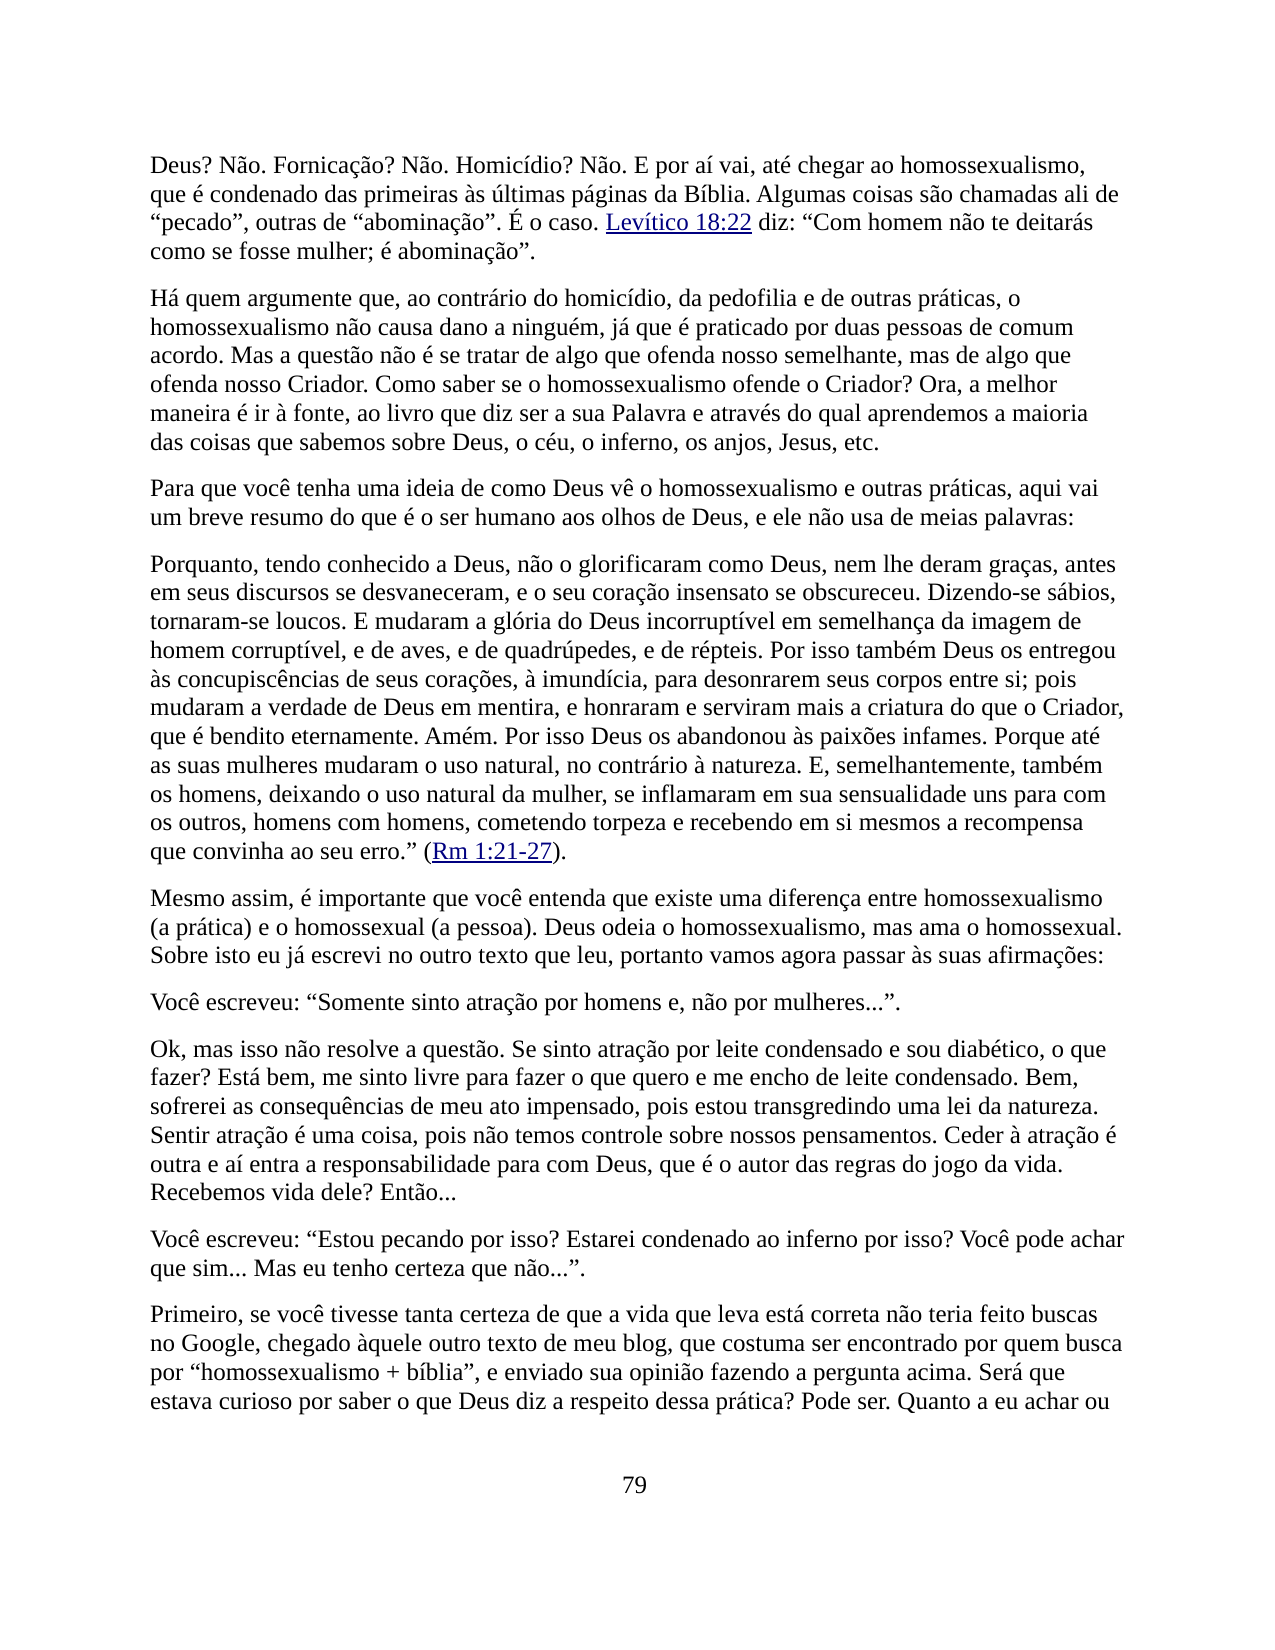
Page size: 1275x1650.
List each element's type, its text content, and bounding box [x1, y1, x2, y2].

text Mesmo assim, é importante que você entenda que existe uma diferença entre homossexualismo (a prática) e o homossexual (a pessoa). Deus odeia o homossexualismo, mas ama o homossexual. Sobre isto eu já escrevi no outro texto que leu, portanto vamos agora passar às suas afirmações: [150, 883, 1125, 969]
text Para que você tenha uma ideia de como Deus vê o homossexualismo e outras práticas, aqui vai um breve resumo do que é o ser humano aos olhos de Deus, e ele não usa de meias palavras: [150, 473, 1125, 531]
text Porquanto, tendo conhecido a Deus, não o glorificaram como Deus, nem lhe deram graças, antes em seus discursos se desvaneceram, e o seu coração insensato se obscureceu. Dizendo-se sábios, tornaram-se loucos. E mudaram a glória do Deus incorruptível em semelhança da imagem de homem corruptível, e de aves, e de quadrúpedes, e de répteis. Por isso também Deus os entregou às concupiscências de seus corações, à imundícia, para desonrarem seus corpos entre si; pois mudaram a verdade de Deus em mentira, e honraram e serviram mais a criatura do que o Criador, que é bendito eternamente. Amém. Por isso Deus os abandonou às paixões infames. Porque até as suas mulheres mudaram o uso natural, no contrário à natureza. E, semelhantemente, também os homens, deixando o uso natural da mulher, se inflamaram em sua sensualidade uns para com os outros, homens com homens, cometendo torpeza e recebendo em si mesmos a recompensa que convinha ao seu erro.” (Rm 1:21-27). [150, 549, 1125, 865]
text Primeiro, se você tivesse tanta certeza de que a vida que leva está correta não teria feito buscas no Google, chegado àquele outro texto de meu blog, que costuma ser encontrado por quem busca por “homossexualismo + bíblia”, e enviado sua opinião fazendo a pergunta acima. Será que estava curioso por saber o que Deus diz a respeito dessa prática? Pode ser. Quanto a eu achar ou [150, 1299, 1125, 1414]
text Deus? Não. Fornicação? Não. Homicídio? Não. E por aí vai, até chegar ao homossexualismo, que é condenado das primeiras às últimas páginas da Bíblia. Algumas coisas são chamadas ali de “pecado”, outras de “abominação”. É o caso. Levítico 18:22 diz: “Com homem não te deitarás como se fosse mulher; é abominação”. [150, 150, 1125, 265]
text Você escreveu: “Estou pecando por isso? Estarei condenado ao inferno por isso? Você pode achar que sim... Mas eu tenho certeza que não...”. [150, 1224, 1125, 1282]
text Você escreveu: “Somente sinto atração por homens e, não por mulheres...”. [150, 987, 1125, 1016]
text Há quem argumente que, ao contrário do homicídio, da pedofilia e de outras práticas, o homossexualismo não causa dano a ninguém, já que é praticado por duas pessoas de comum acordo. Mas a questão não é se tratar de algo que ofenda nosso semelhante, mas de algo que ofenda nosso Criador. Como saber se o homossexualismo ofende o Criador? Ora, a melhor maneira é ir à fonte, ao livro que diz ser a sua Palavra e através do qual aprendemos a maioria das coisas que sabemos sobre Deus, o céu, o inferno, os anjos, Jesus, etc. [150, 283, 1125, 455]
text Ok, mas isso não resolve a questão. Se sinto atração por leite condensado e sou diabético, o que fazer? Está bem, me sinto livre para fazer o que quero e me encho de leite condensado. Bem, sofrerei as consequências de meu ato impensado, pois estou transgredindo uma lei da natureza. Sentir atração é uma coisa, pois não temos controle sobre nossos pensamentos. Ceder à atração é outra e aí entra a responsabilidade para com Deus, que é o autor das regras do jogo da vida. Recebemos vida dele? Então... [150, 1034, 1125, 1206]
